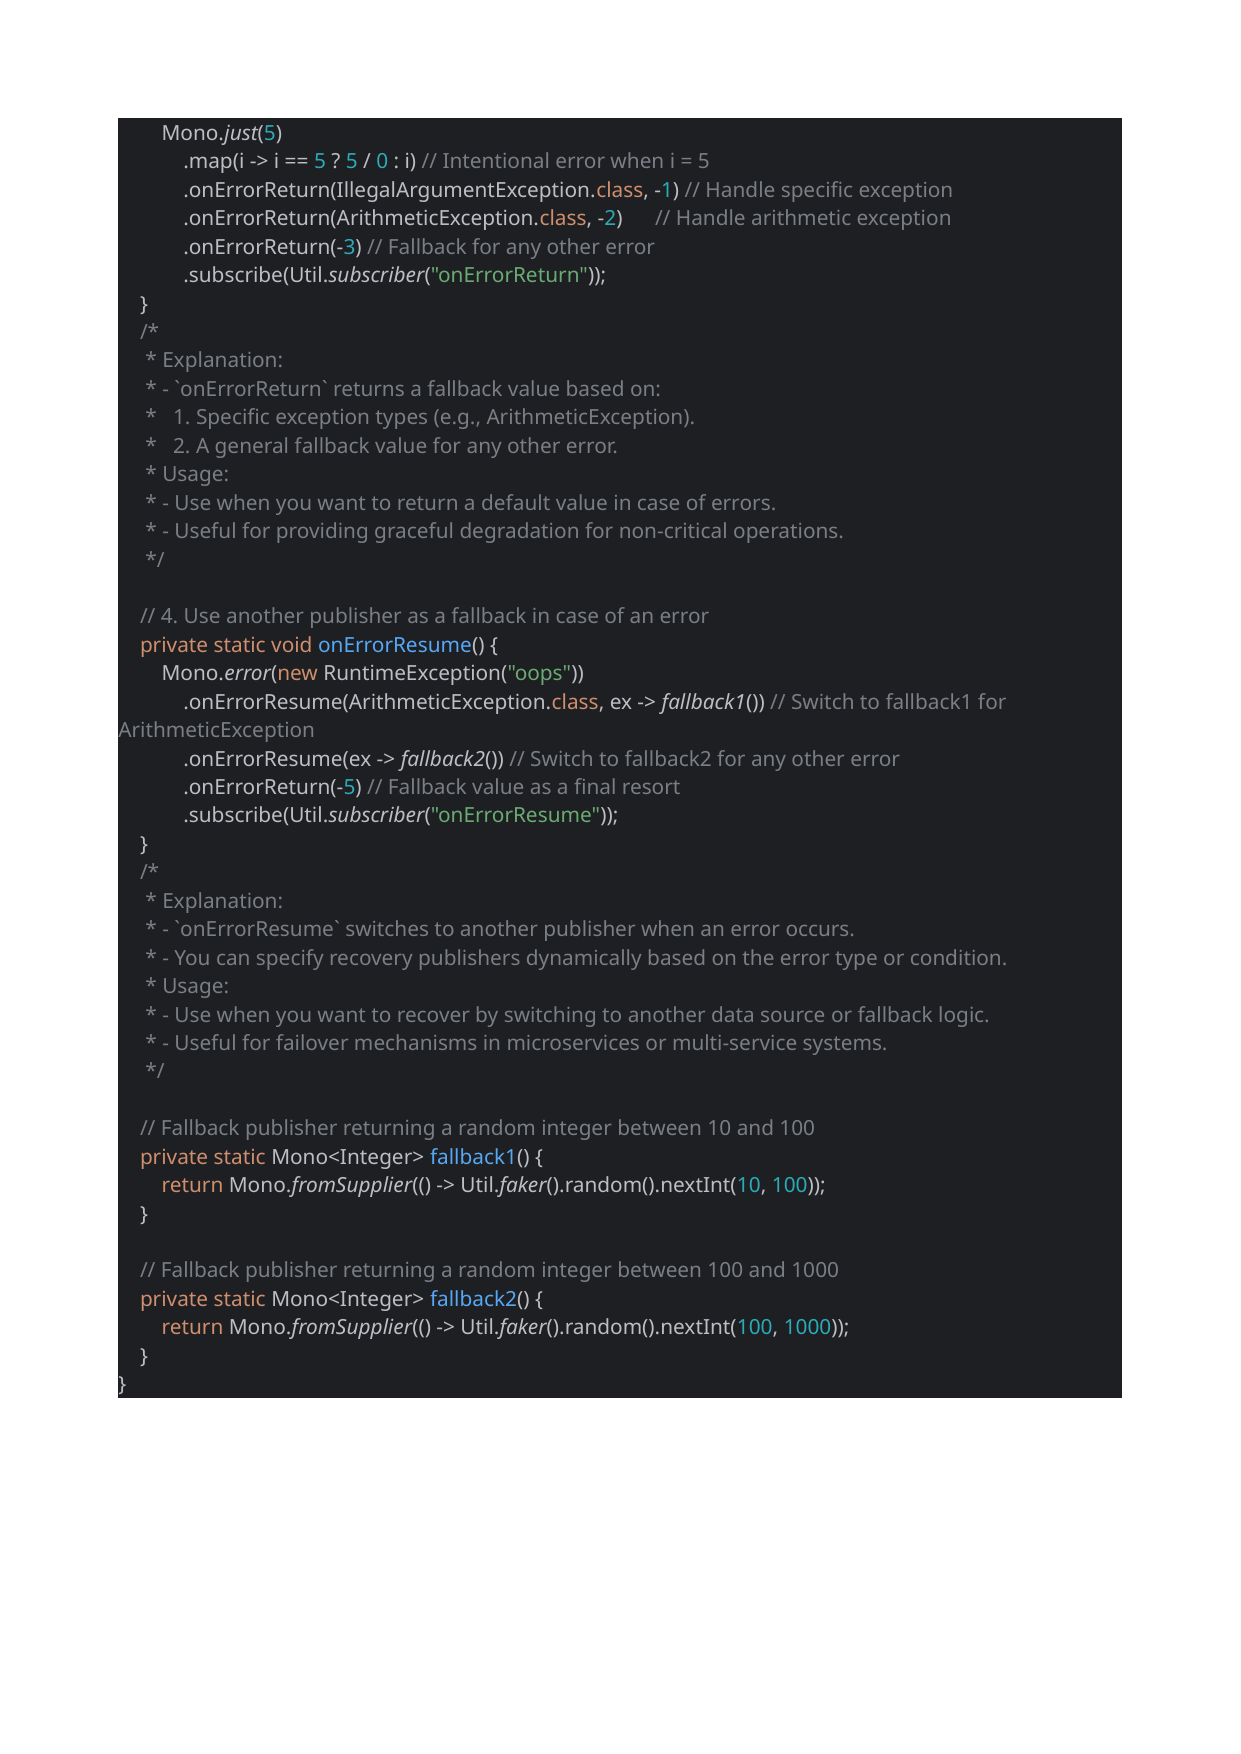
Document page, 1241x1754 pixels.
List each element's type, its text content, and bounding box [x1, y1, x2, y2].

text Mono.just(5) .map(i -> i == 5 ? 5 / 0 : i) // Intentional error when i = 5 .onErrorReturn(IllegalArgumentException.class, -1) // Handle specific exception .onErrorReturn(ArithmeticException.class, -2) // Handle arithmetic exception .onErrorReturn(-3) // Fallback for any other error .subscribe(Util.subscriber("onErrorReturn")); } /* * Explanation: * - `onErrorReturn` returns a fallback value based on: * 1. Specific exception types (e.g., ArithmeticException). * 2. A general fallback value for any other error. * Usage: * - Use when you want to return a default value in case of errors. * - Useful for providing graceful degradation for non-critical operations. */ // 4. Use another publisher as a fallback in case of an error private static void onErrorResume() { Mono.error(new RuntimeException("oops")) .onErrorResume(ArithmeticException.class, ex -> fallback1()) // Switch to fallback1 for ArithmeticException .onErrorResume(ex -> fallback2()) // Switch to fallback2 for any other error .onErrorReturn(-5) // Fallback value as a final resort .subscribe(Util.subscriber("onErrorResume")); } /* * Explanation: * - `onErrorResume` switches to another publisher when an error occurs. * - You can specify recovery publishers dynamically based on the error type or condition. * Usage: * - Use when you want to recover by switching to another data source or fallback logic. * - Useful for failover mechanisms in microservices or multi-service systems. */ // Fallback publisher returning a random integer between 10 and 100 private static Mono<Integer> fallback1() { return Mono.fromSupplier(() -> Util.faker().random().nextInt(10, 100)); } // Fallback publisher returning a random integer between 100 and 1000 private static Mono<Integer> fallback2() { return Mono.fromSupplier(() -> Util.faker().random().nextInt(100, 1000)); } } [118, 118, 1122, 1398]
